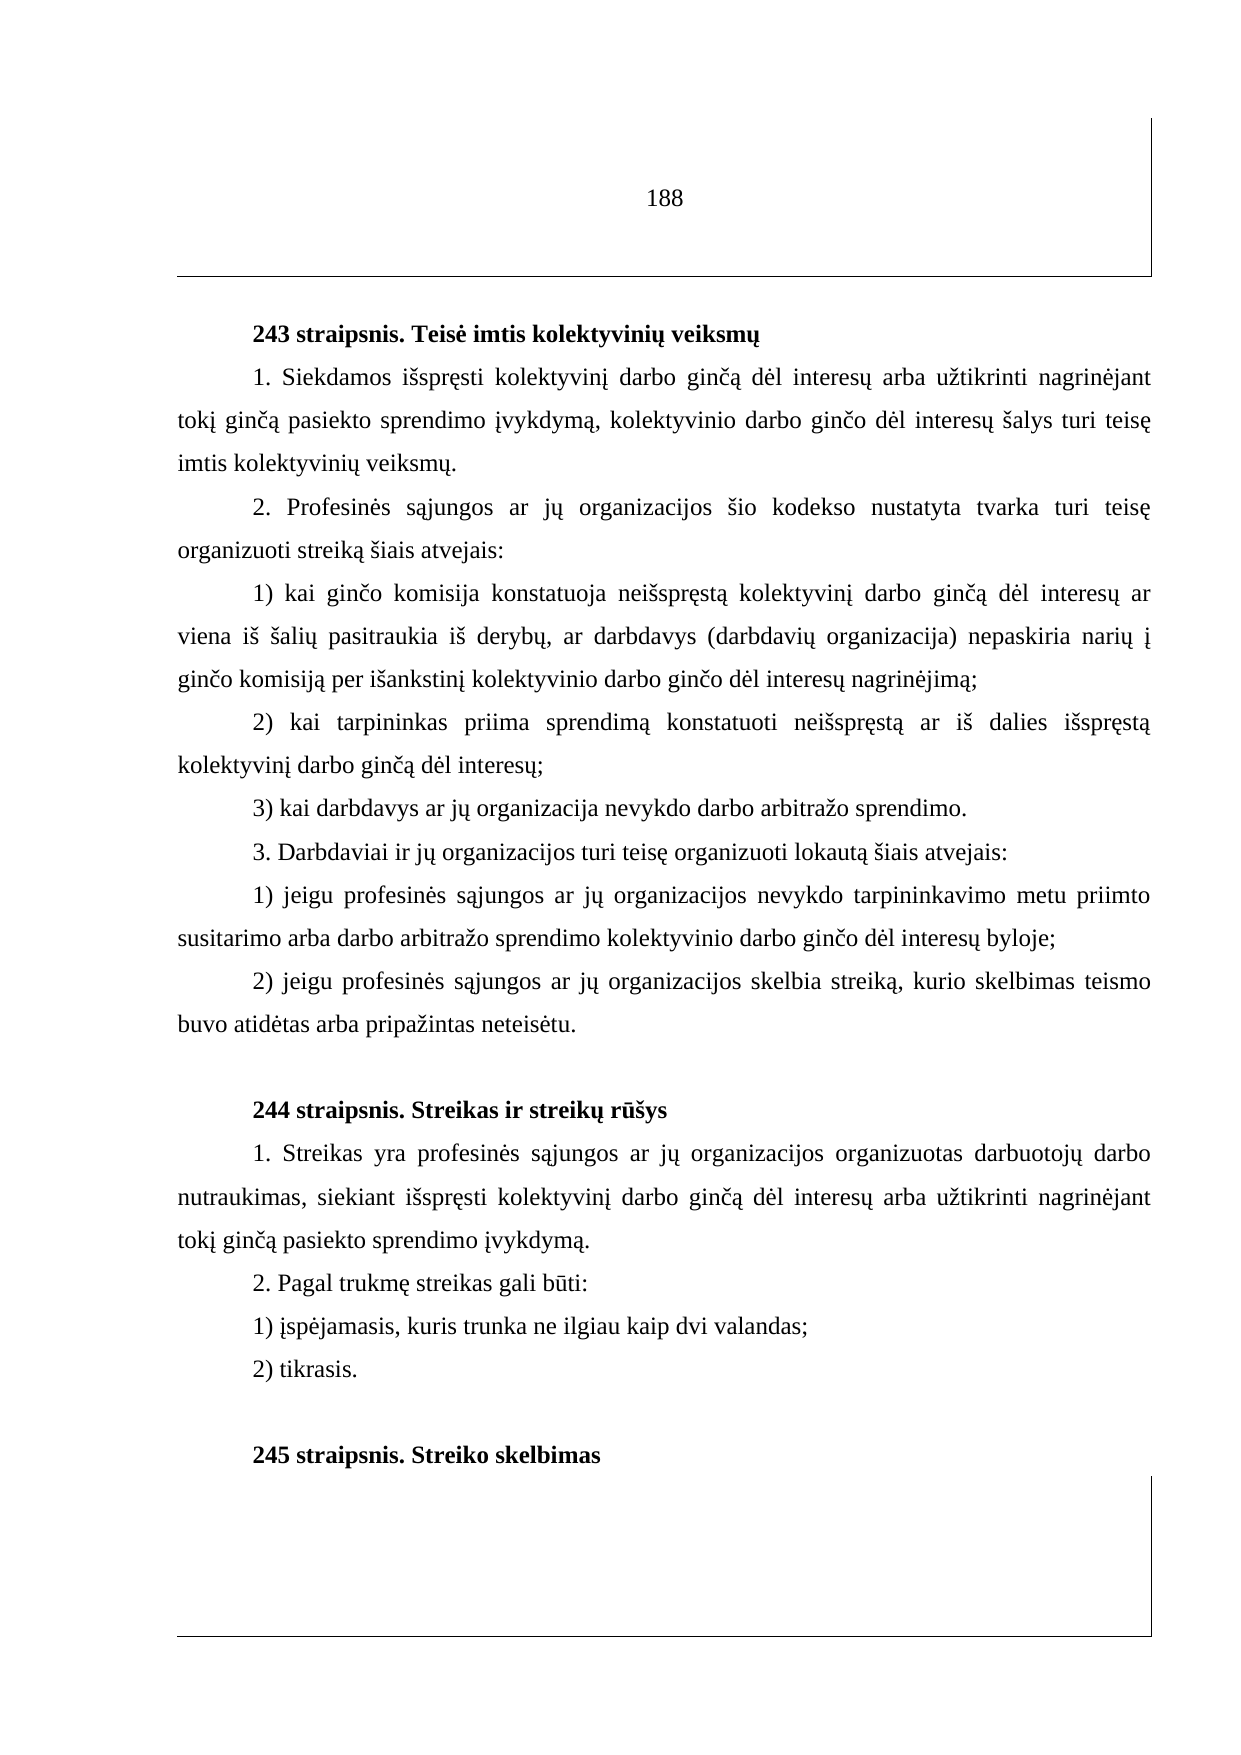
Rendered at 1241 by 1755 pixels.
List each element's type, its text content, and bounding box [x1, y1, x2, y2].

text 2) jeigu profesinės sąjungos ar jų organizacijos skelbia streiką, kurio skelbimas teismo buvo atidėtas arba pripažintas neteisėtu. [177, 966, 1152, 1038]
text 2. Pagal trukmę streikas gali būti: [177, 1268, 1152, 1297]
text 2) tikrasis. [177, 1354, 1152, 1383]
text 1) įspėjamasis, kuris trunka ne ilgiau kaip dvi valandas; [177, 1311, 1152, 1340]
text 3. Darbdaviai ir jų organizacijos turi teisę organizuoti lokautą šiais atvejais: [177, 837, 1152, 865]
text 1) kai ginčo komisija konstatuoja neišspręstą kolektyvinį darbo ginčą dėl interesų ar viena iš šalių pasitraukia iš derybų, ar darbdavys (darbdavių organizacija) nepaskiria narių į ginčo komisiją per išankstinį kolektyvinio darbo ginčo dėl interesų nagrinėjimą; [177, 578, 1152, 693]
text 2) kai tarpininkas priima sprendimą konstatuoti neišspręstą ar iš dalies išspręstą kolektyvinį darbo ginčą dėl interesų; [177, 707, 1152, 779]
text 2. Profesinės sąjungos ar jų organizacijos šio kodekso nustatyta tvarka turi teisę organizuoti streiką šiais atvejais: [177, 492, 1152, 563]
text 3) kai darbdavys ar jų organizacija nevykdo darbo arbitražo sprendimo. [177, 793, 1152, 822]
text 1. Siekdamos išspręsti kolektyvinį darbo ginčą dėl interesų arba užtikrinti nagrinėjant tokį ginčą pasiekto sprendimo įvykdymą, kolektyvinio darbo ginčo dėl interesų šalys turi teisę imtis kolektyvinių veiksmų. [177, 362, 1152, 477]
text 1) jeigu profesinės sąjungos ar jų organizacijos nevykdo tarpininkavimo metu priimto susitarimo arba darbo arbitražo sprendimo kolektyvinio darbo ginčo dėl interesų byloje; [177, 880, 1152, 952]
text 1. Streikas yra profesinės sąjungos ar jų organizacijos organizuotas darbuotojų darbo nutraukimas, siekiant išspręsti kolektyvinį darbo ginčą dėl interesų arba užtikrinti nagrinėjant tokį ginčą pasiekto sprendimo įvykdymą. [177, 1138, 1152, 1253]
subtitle 244 straipsnis. Streikas ir streikų rūšys [177, 1095, 1152, 1124]
subtitle 245 straipsnis. Streiko skelbimas [177, 1440, 1152, 1469]
subtitle 243 straipsnis. Teisė imtis kolektyvinių veiksmų [177, 319, 1152, 348]
